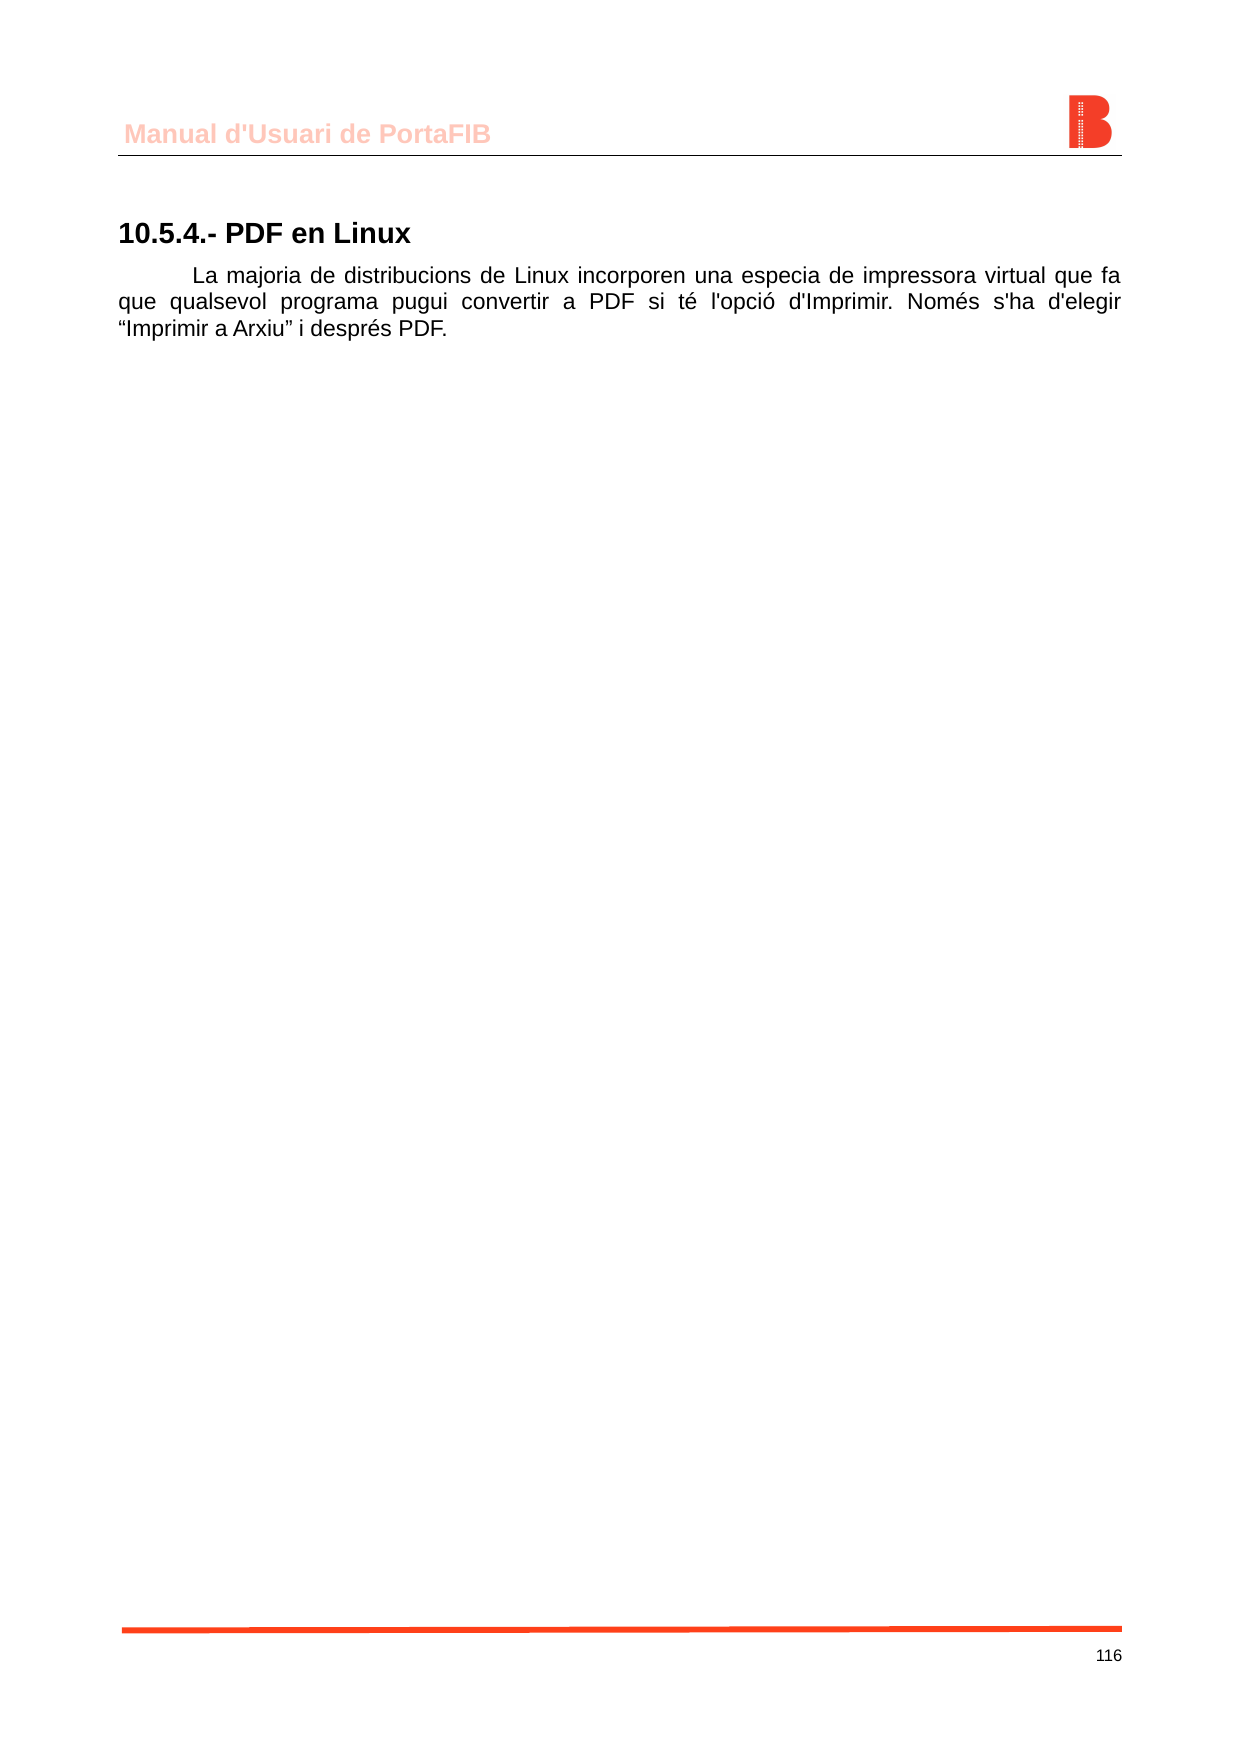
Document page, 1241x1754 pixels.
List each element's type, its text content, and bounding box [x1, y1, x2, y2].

text La majoria de distribucions de Linux incorporen una especia de impressora virtual que fa que qualsevol programa pugui convertir a PDF si té l'opció d'Imprimir. Només s'ha d'elegir “Imprimir a Arxiu” i després PDF. [118, 262, 1122, 341]
picture [1063, 94, 1117, 150]
subtitle PDF en Linux [118, 216, 1122, 249]
